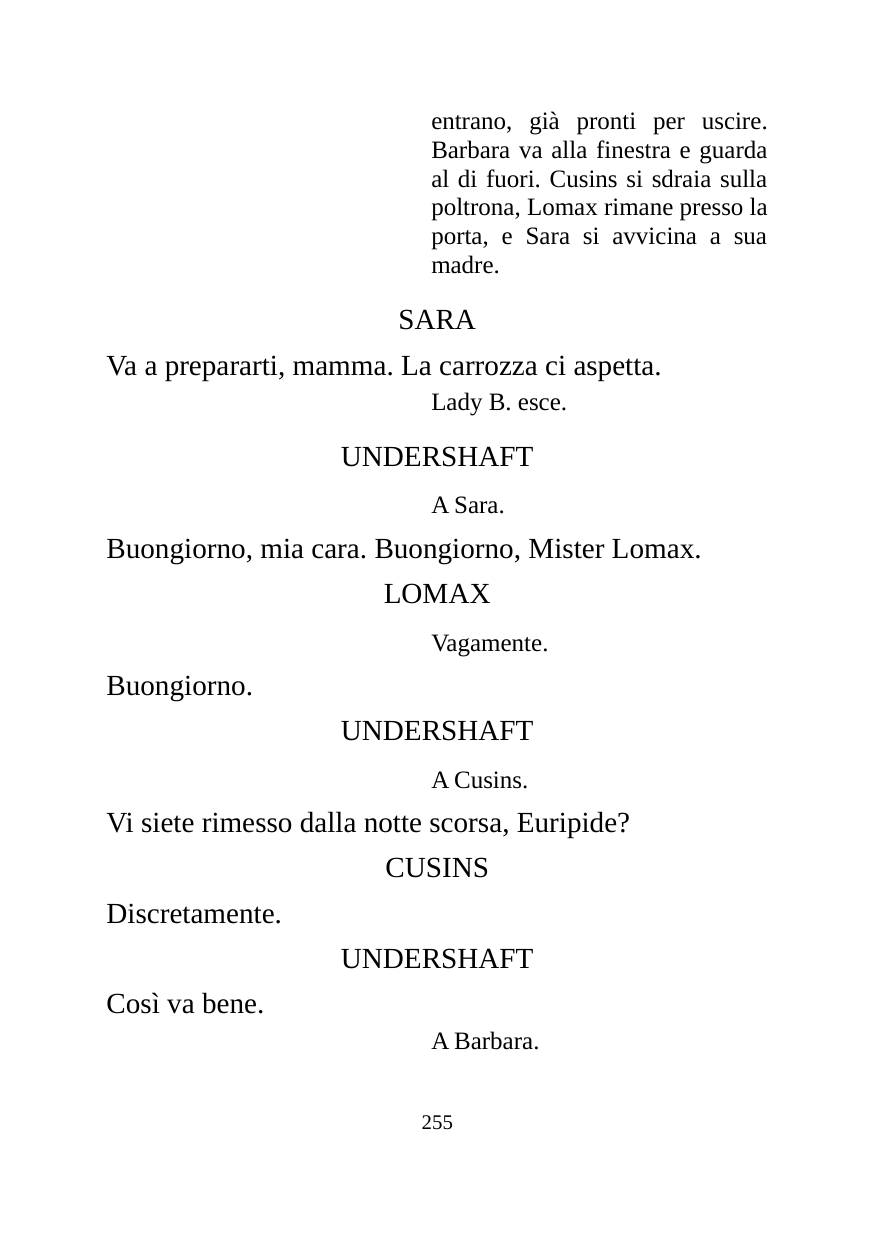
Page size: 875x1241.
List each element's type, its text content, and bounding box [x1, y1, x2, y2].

text LOMAX [106, 576, 768, 610]
text Buongiorno, mia cara. Buongiorno, Mister Lomax. [106, 531, 768, 565]
text UNDERSHAFT [106, 713, 768, 747]
text Buongiorno. [106, 668, 768, 702]
text Vi siete rimesso dalla notte scorsa, Euripide? [106, 805, 768, 839]
text SARA [106, 302, 768, 336]
text A Barbara. [431, 1026, 768, 1055]
text UNDERSHAFT [106, 439, 768, 473]
text entrano, già pronti per uscire. Barbara va alla finestra e guarda al di fuori. Cusins si sdraia sulla poltrona, Lomax rimane presso la porta, e Sara si avvicina a sua madre. [431, 106, 768, 279]
text A Sara. [431, 491, 768, 519]
text UNDERSHAFT [106, 941, 768, 975]
text Vagamente. [431, 628, 768, 656]
text CUSINS [106, 851, 768, 884]
text Discretamente. [106, 896, 768, 929]
text Così va bene. [106, 987, 768, 1020]
text A Cusins. [431, 765, 768, 793]
text Lady B. esce. [431, 387, 768, 416]
text Va a prepararti, mamma. La carrozza ci aspetta. [106, 348, 768, 381]
